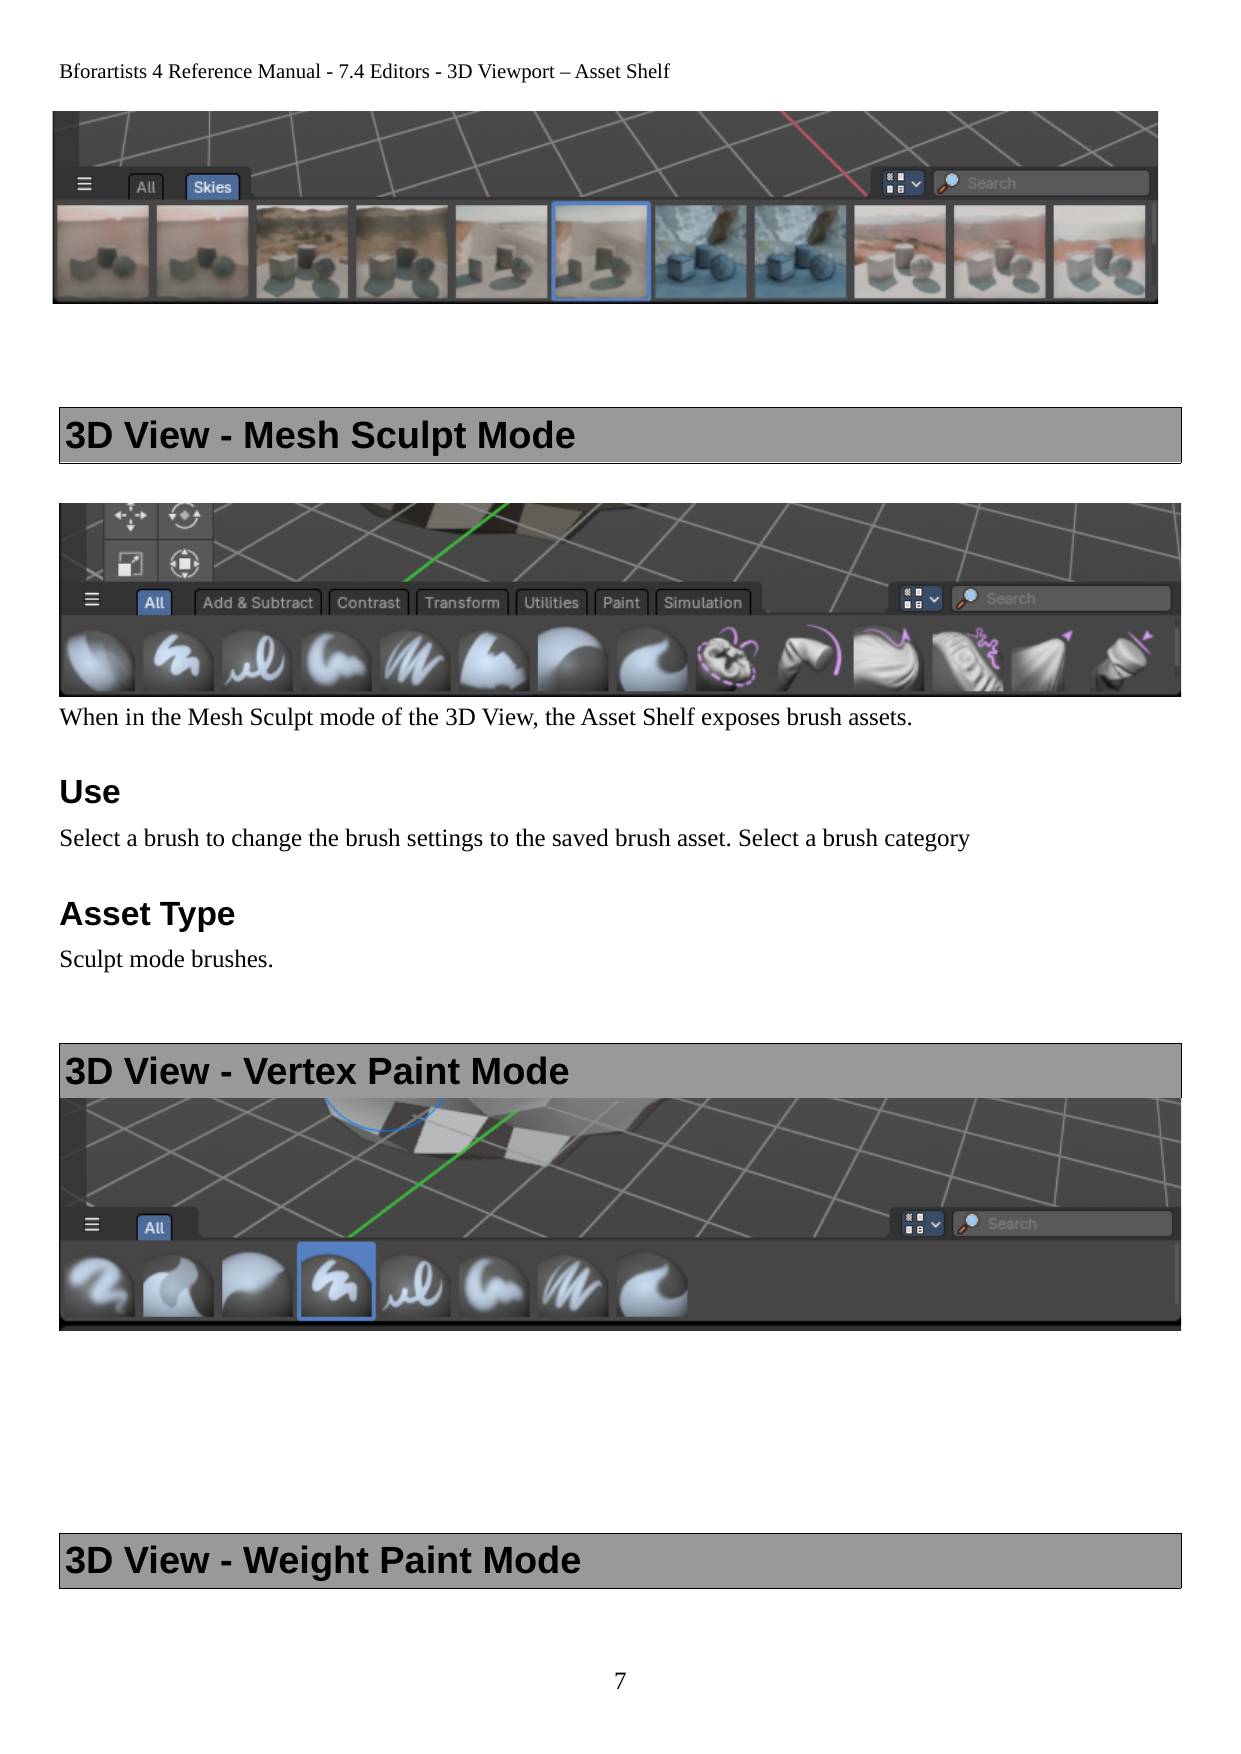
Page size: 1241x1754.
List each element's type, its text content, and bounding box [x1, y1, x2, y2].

picture [59, 1098, 1182, 1331]
table_header 3D View - Mesh Sculpt Mode [60, 408, 1181, 462]
table_header 3D View - Weight Paint Mode [60, 1534, 1181, 1588]
text When in the Mesh Sculpt mode of the 3D View, the Asset Shelf exposes brush assets. [59, 697, 1181, 731]
text Sculpt mode brushes. [59, 944, 1181, 973]
text Select a brush to change the brush settings to the saved brush asset. Select a brush category [59, 823, 1181, 852]
picture [59, 503, 1182, 697]
subtitle Use [59, 772, 1181, 811]
subtitle Asset Type [59, 893, 1181, 932]
picture [52, 111, 1159, 304]
table_header 3D View - Vertex Paint Mode [60, 1044, 1181, 1098]
